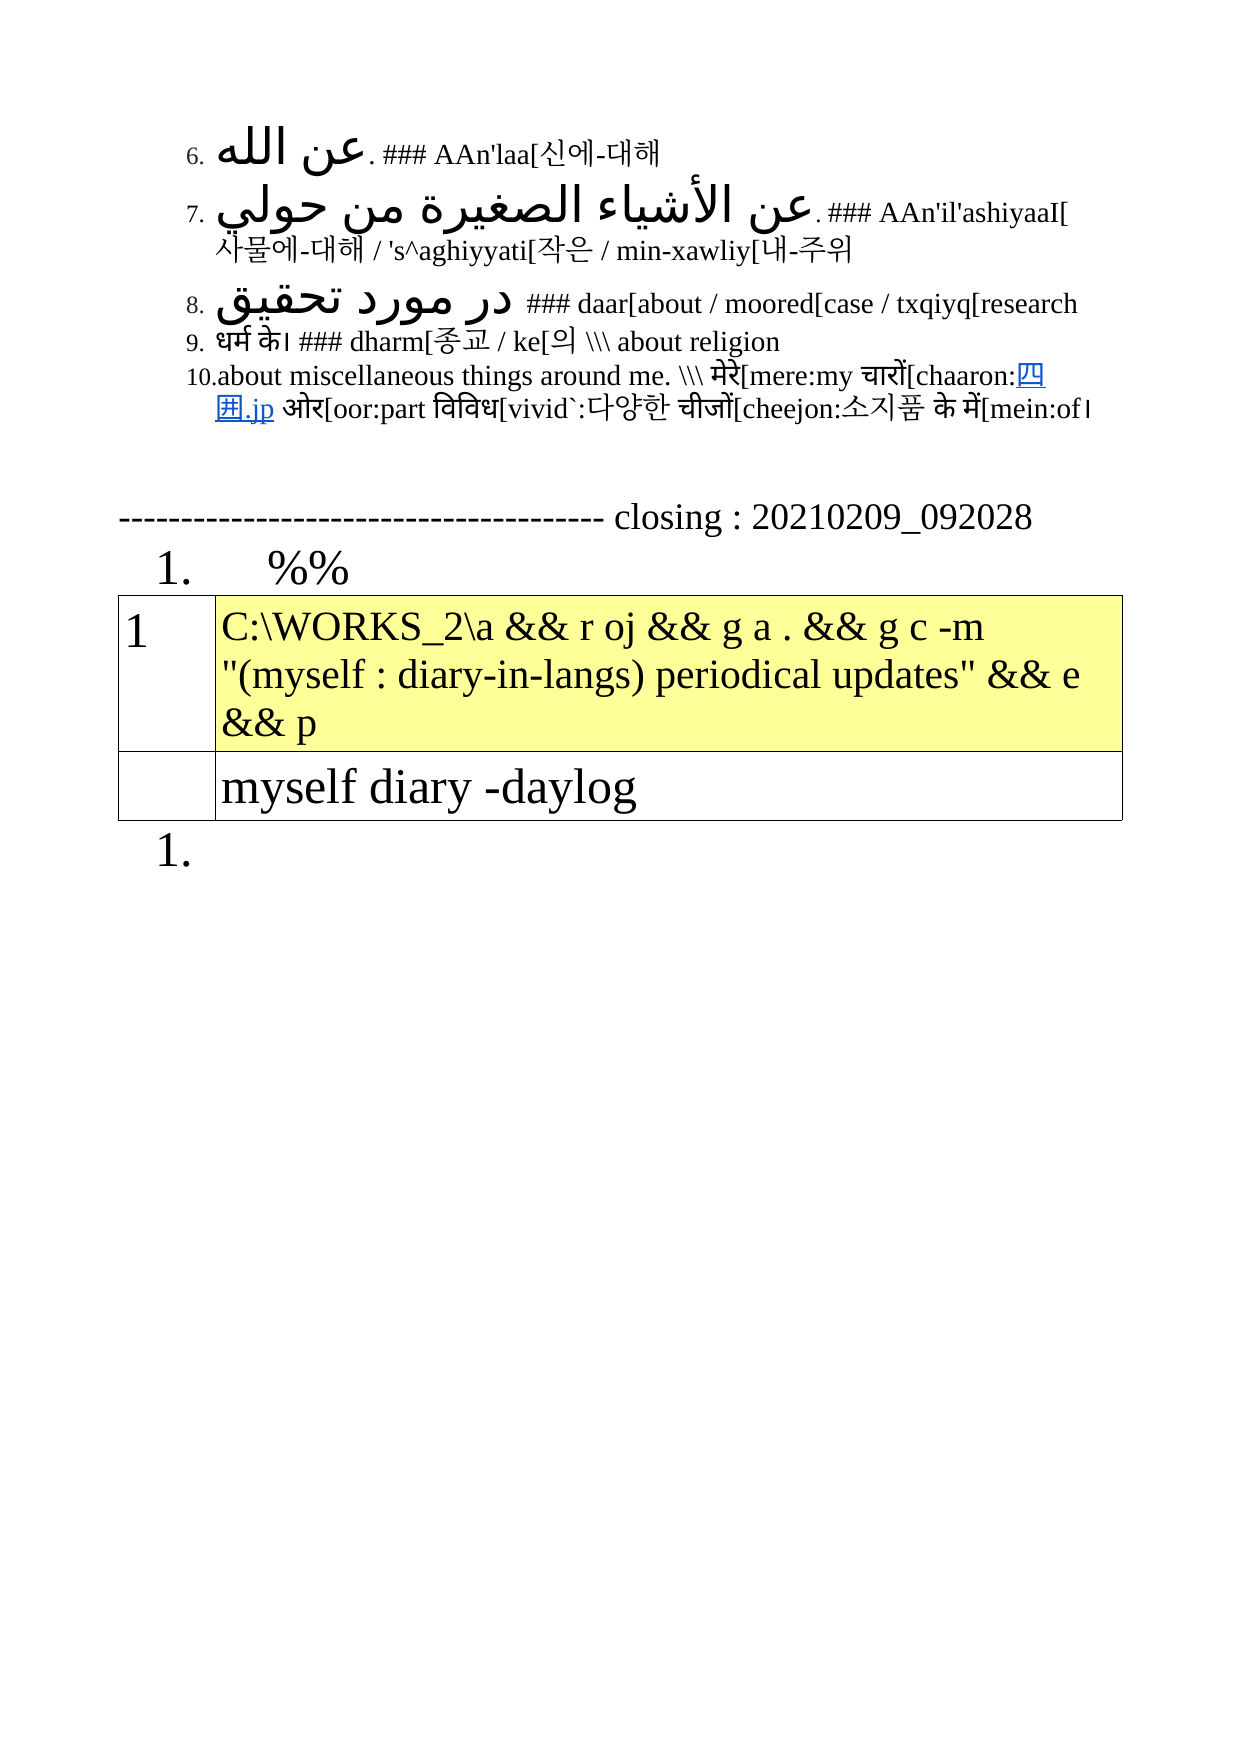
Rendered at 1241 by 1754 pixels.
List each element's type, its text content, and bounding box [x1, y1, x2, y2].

table_header C:\WORKS_2\a && r oj && g a . && g c -m "(myself : diary-in-langs) periodical updates" && e && p [216, 596, 1122, 751]
table_cell myself diary -daylog [216, 752, 1122, 820]
text --------------------------------------- closing : 20210209_092028 [118, 495, 1122, 538]
list عن الأشياء الصغيرة من حولي. ### AAn'il'ashiyaaI[사물에-대해 / 's^aghiyyati[작은 / min-xawliy[내-주위 [186, 176, 1122, 267]
list عن الله. ### AAn'laa[신에-대해 [186, 118, 1122, 176]
list धर्म के। ### dharm[종교 / ke[의 \\\ about religion [186, 324, 1122, 358]
table_cell [119, 752, 215, 820]
list در مورد تحقیق ### daar[about / moored[case / txqiyq[research [186, 267, 1122, 324]
table_header 1 [119, 596, 215, 751]
list %% [156, 538, 1122, 595]
list about miscellaneous things around me. \\\ मेरे[mere:my चारों[chaaron:四囲.jp ओर[oor:part विविध[vivid`:다양한 चीजों[cheejon:소지품 के में[mein:of। [186, 358, 1122, 425]
